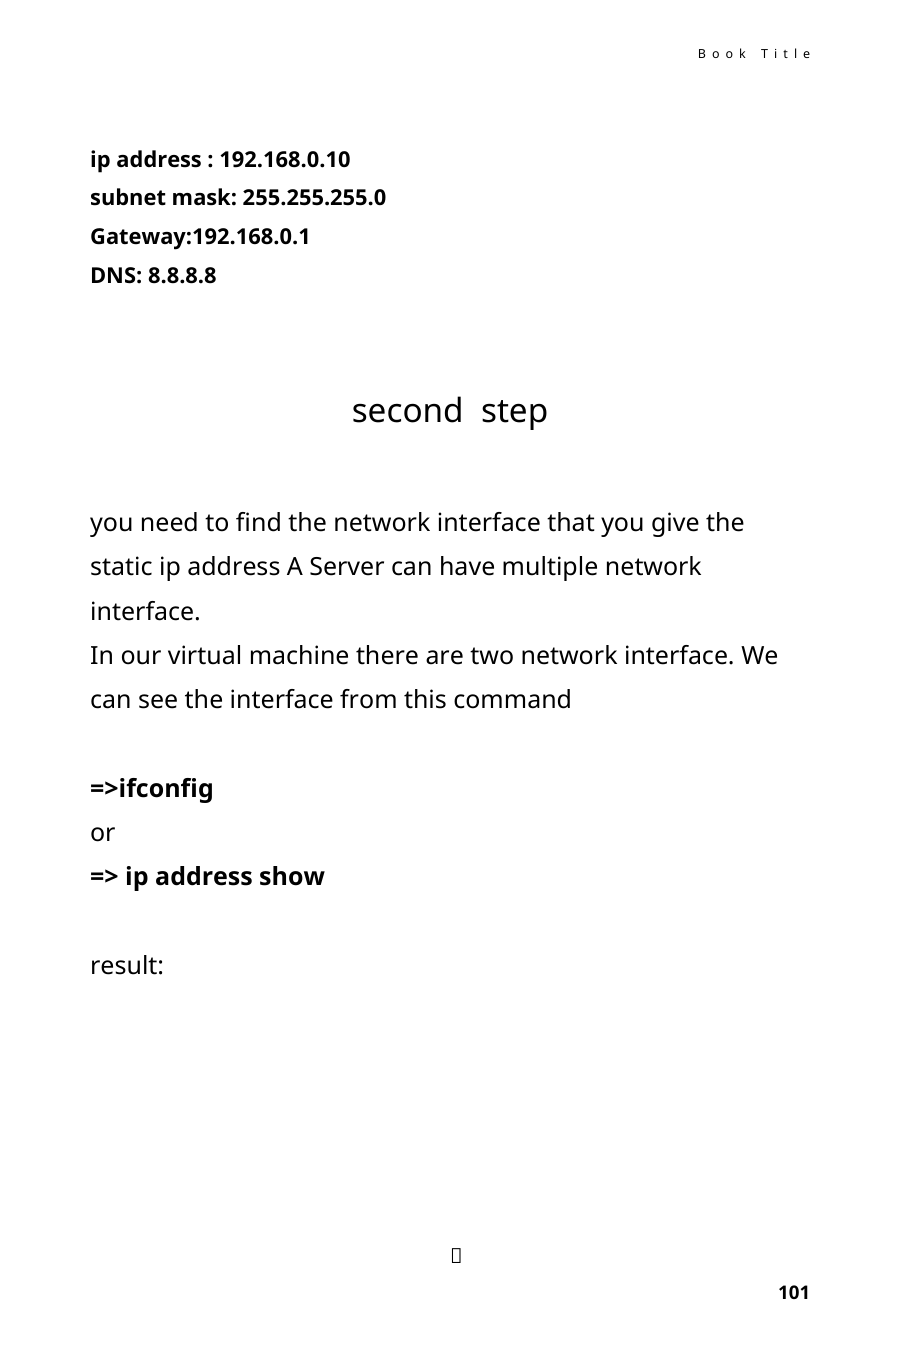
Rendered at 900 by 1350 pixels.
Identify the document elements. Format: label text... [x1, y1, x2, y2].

text =>ifconfig [90, 770, 810, 804]
text second step [90, 387, 810, 432]
text In our virtual machine there are two network interface. We can see the interface from this command [90, 637, 810, 716]
text => ip address show [90, 859, 810, 893]
text Gateway:192.168.0.1 [90, 221, 810, 251]
text result: [90, 947, 810, 981]
text you need to find the network interface that you give the static ip address A Server can have multiple network interface. [90, 505, 810, 627]
text subnet mask: 255.255.255.0 [90, 182, 810, 212]
text ip address : 192.168.0.10 [90, 144, 810, 173]
text DNS: 8.8.8.8 [90, 259, 810, 289]
text or [90, 814, 810, 849]
